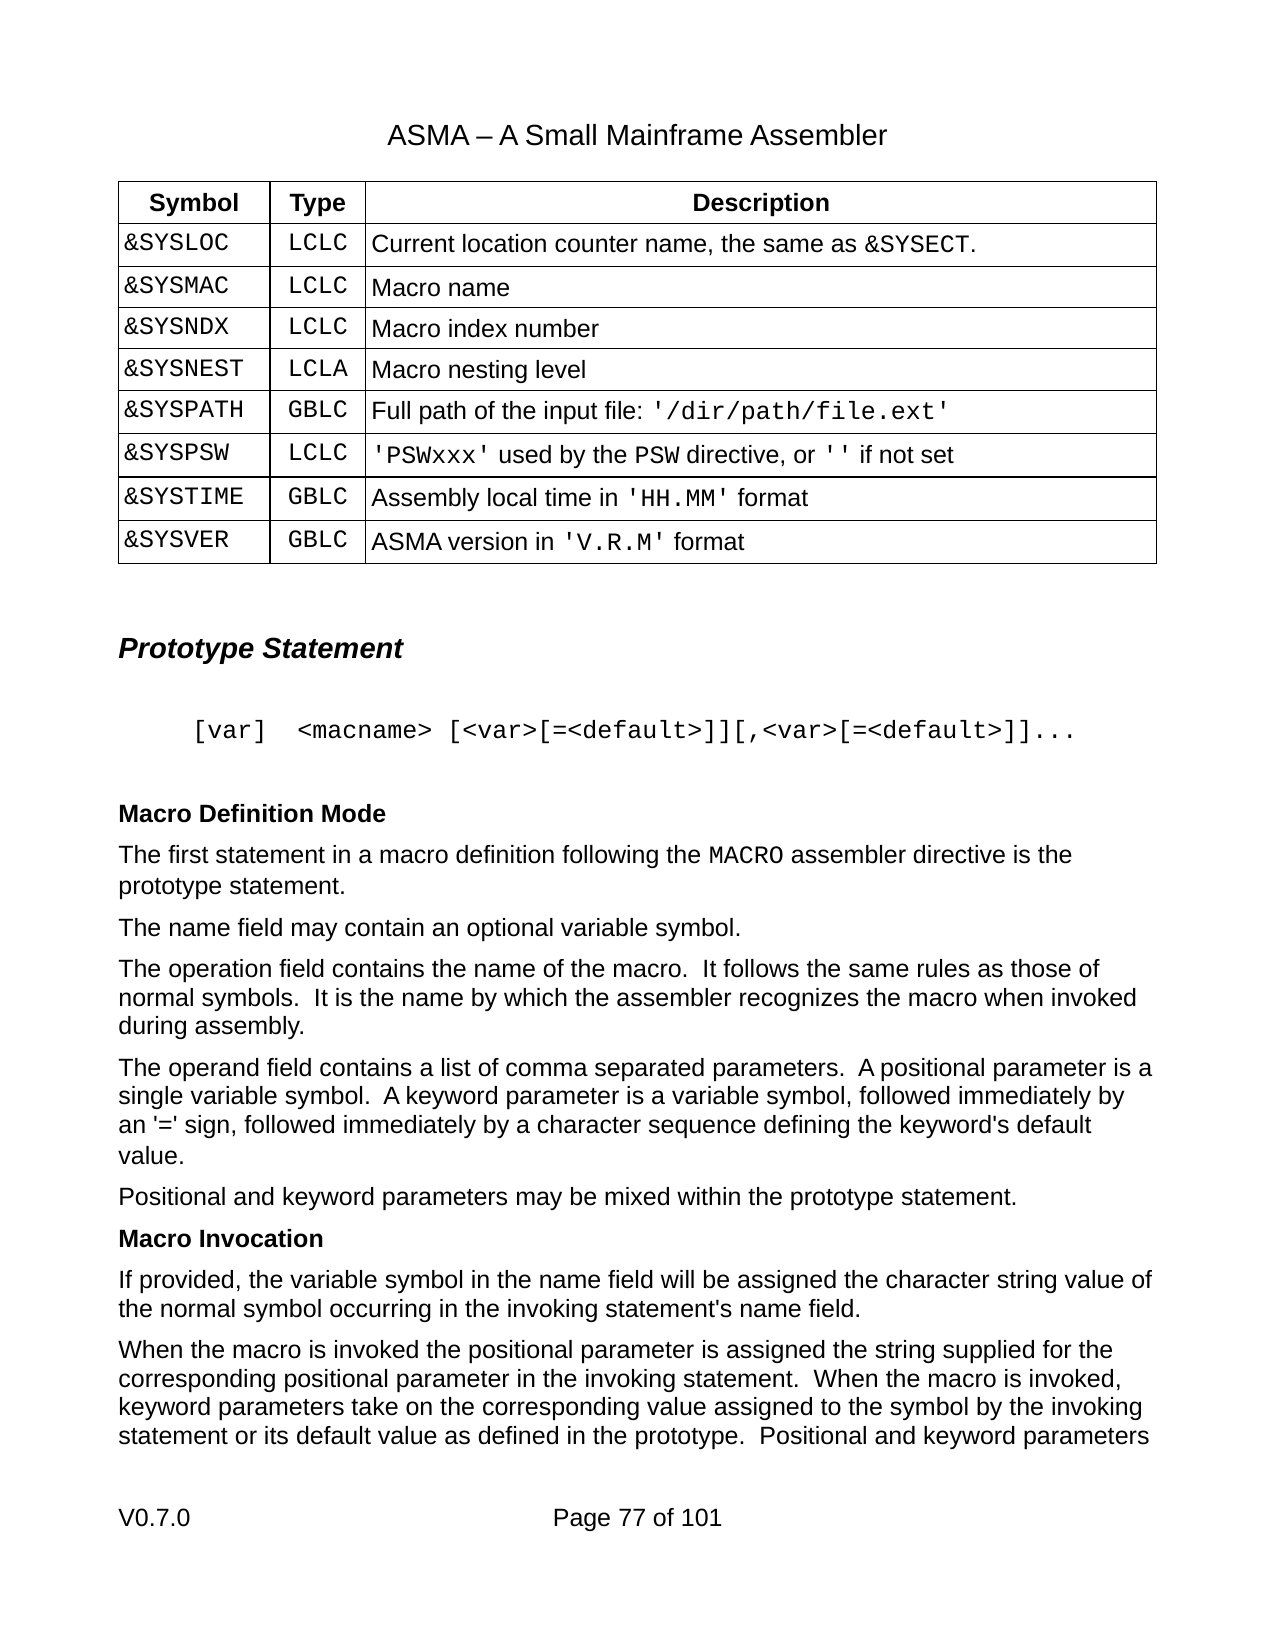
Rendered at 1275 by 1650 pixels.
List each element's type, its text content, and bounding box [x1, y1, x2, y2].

table_cell Current location counter name, the same as &SYSECT. [366, 224, 1156, 266]
table_cell GBLC [271, 521, 365, 563]
table_cell &SYSVER [119, 521, 269, 563]
table_cell Macro index number [366, 308, 1156, 348]
text The operand field contains a list of comma separated parameters. A positional parameter is a single variable symbol. A keyword parameter is a variable symbol, followed immediately by an '=' sign, followed immediately by a character sequence defining the keyword's default value. [118, 1053, 1157, 1170]
table_cell Macro name [366, 267, 1156, 307]
table_cell LCLC [271, 267, 365, 307]
table_cell GBLC [271, 391, 365, 433]
table_cell ASMA version in 'V.R.M' format [366, 521, 1156, 563]
table_header Description [366, 182, 1156, 222]
table_cell LCLC [271, 224, 365, 266]
subtitle Prototype Statement [118, 631, 1157, 664]
text Positional and keyword parameters may be mixed within the prototype statement. [118, 1182, 1157, 1211]
table_cell Full path of the input file: '/dir/path/file.ext' [366, 391, 1156, 433]
table_cell &SYSMAC [119, 267, 269, 307]
table_cell 'PSWxxx' used by the PSW directive, or '' if not set [366, 434, 1156, 476]
table_cell LCLA [271, 349, 365, 389]
table_cell LCLC [271, 308, 365, 348]
table_cell &SYSNDX [119, 308, 269, 348]
text The operation field contains the name of the macro. It follows the same rules as those of normal symbols. It is the name by which the assembler recognizes the macro when invoked during assembly. [118, 954, 1157, 1040]
text When the macro is invoked the positional parameter is assigned the string supplied for the corresponding positional parameter in the invoking statement. When the macro is invoked, keyword parameters take on the corresponding value assigned to the symbol by the invoking statement or its default value as defined in the prototype. Positional and keyword parameters [118, 1335, 1157, 1450]
table_cell &SYSLOC [119, 224, 269, 266]
text The name field may contain an optional variable symbol. [118, 913, 1157, 941]
text The first statement in a macro definition following the MACRO assembler directive is the prototype statement. [118, 840, 1157, 900]
table_cell &SYSPSW [119, 434, 269, 476]
table_header Symbol [119, 182, 269, 222]
table_header Type [271, 182, 365, 222]
table_cell Assembly local time in 'HH.MM' format [366, 478, 1156, 520]
text Macro Invocation [118, 1223, 1157, 1252]
table_cell &SYSTIME [119, 478, 269, 520]
text If provided, the variable symbol in the name field will be assigned the character string value of the normal symbol occurring in the invoking statement's name field. [118, 1265, 1157, 1322]
table_cell &SYSPATH [119, 391, 269, 433]
text Macro Definition Mode [118, 799, 1157, 828]
table_cell GBLC [271, 478, 365, 520]
table_cell &SYSNEST [119, 349, 269, 389]
table_cell LCLC [271, 434, 365, 476]
text [var] <macname> [<var>[=<default>]][,<var>[=<default>]]... [192, 717, 1157, 746]
table_cell Macro nesting level [366, 349, 1156, 389]
